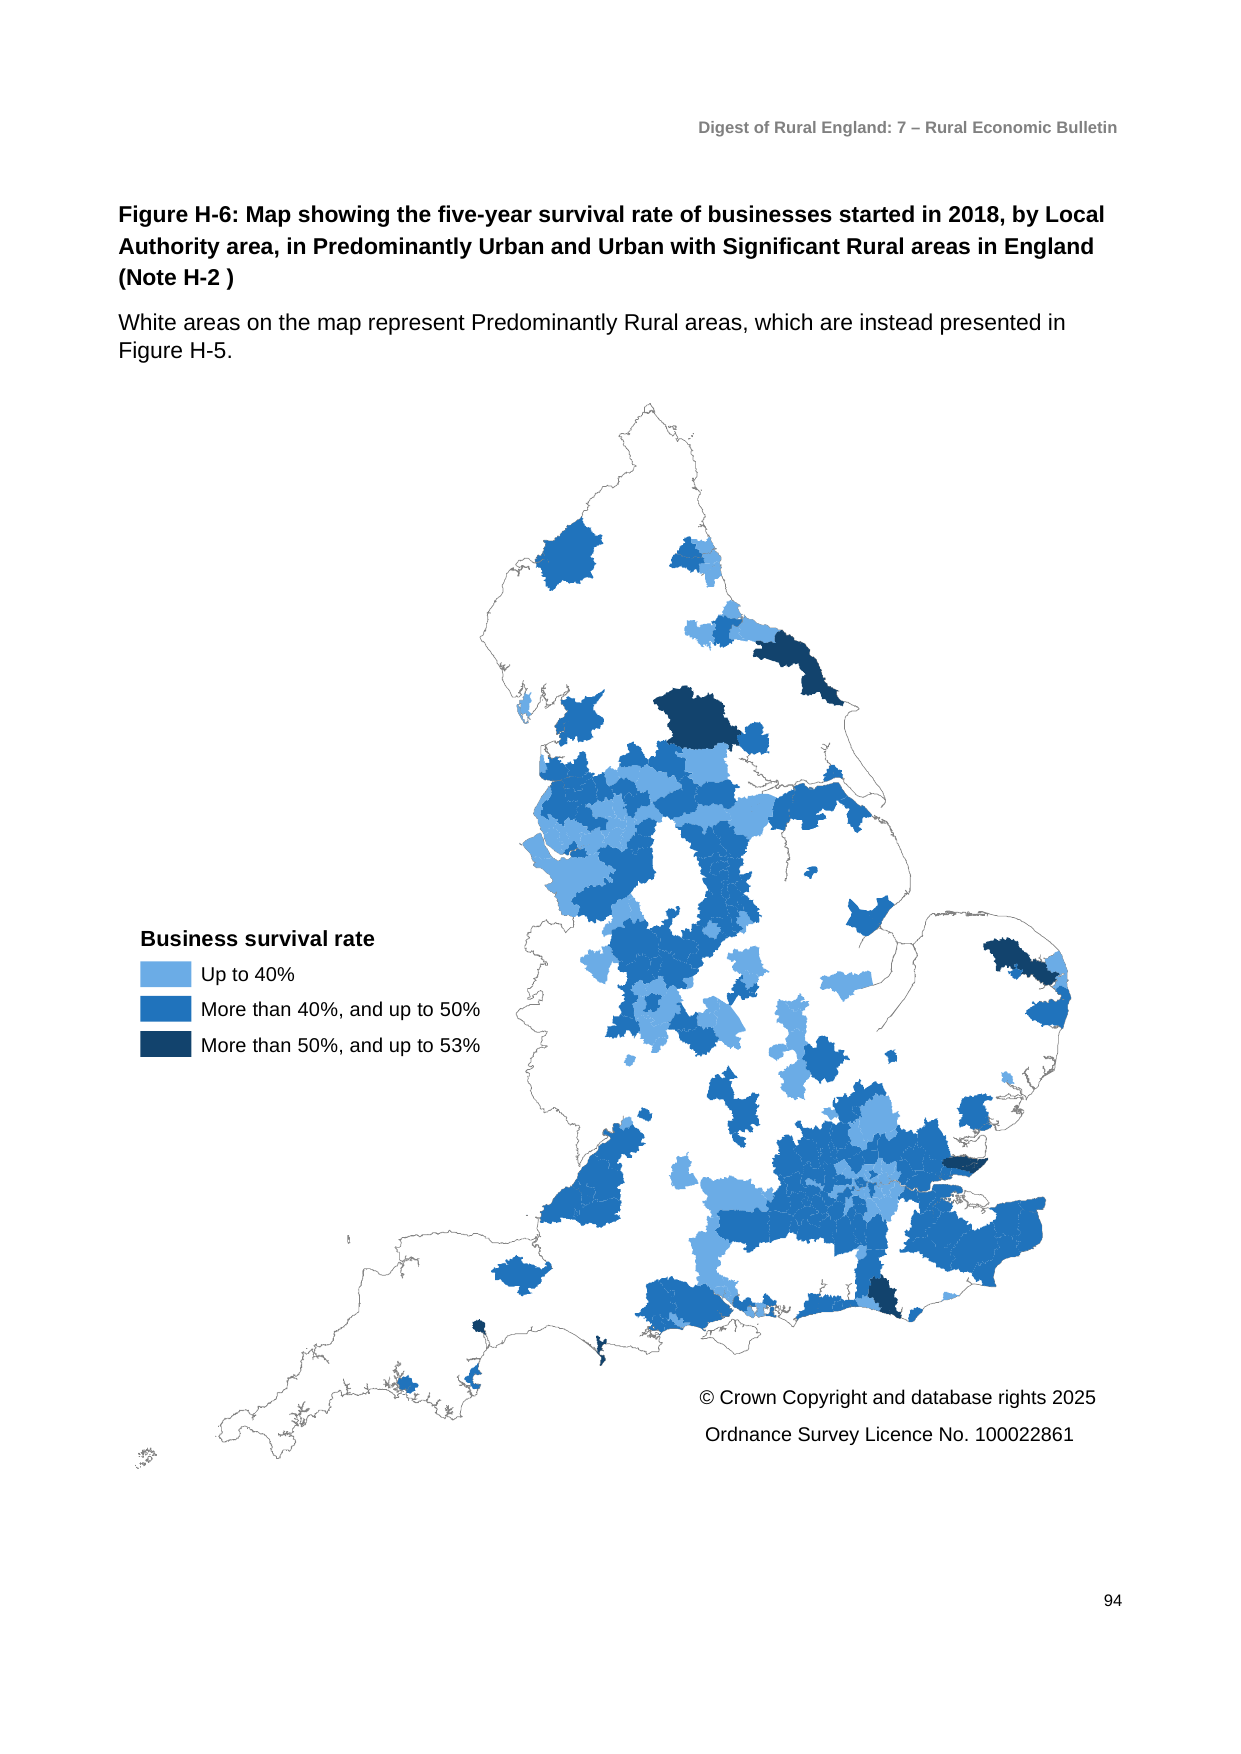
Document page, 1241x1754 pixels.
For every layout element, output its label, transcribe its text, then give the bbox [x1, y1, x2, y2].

text White areas on the map represent Predominantly Rural areas, which are instead presented in Figure H‑5. [118, 308, 1122, 363]
text Figure H‑6: Map showing the five-year survival rate of businesses started in 2018, by Local Authority area, in Predominantly Urban and Urban with Significant Rural areas in England (Note H-2) [118, 201, 1122, 291]
